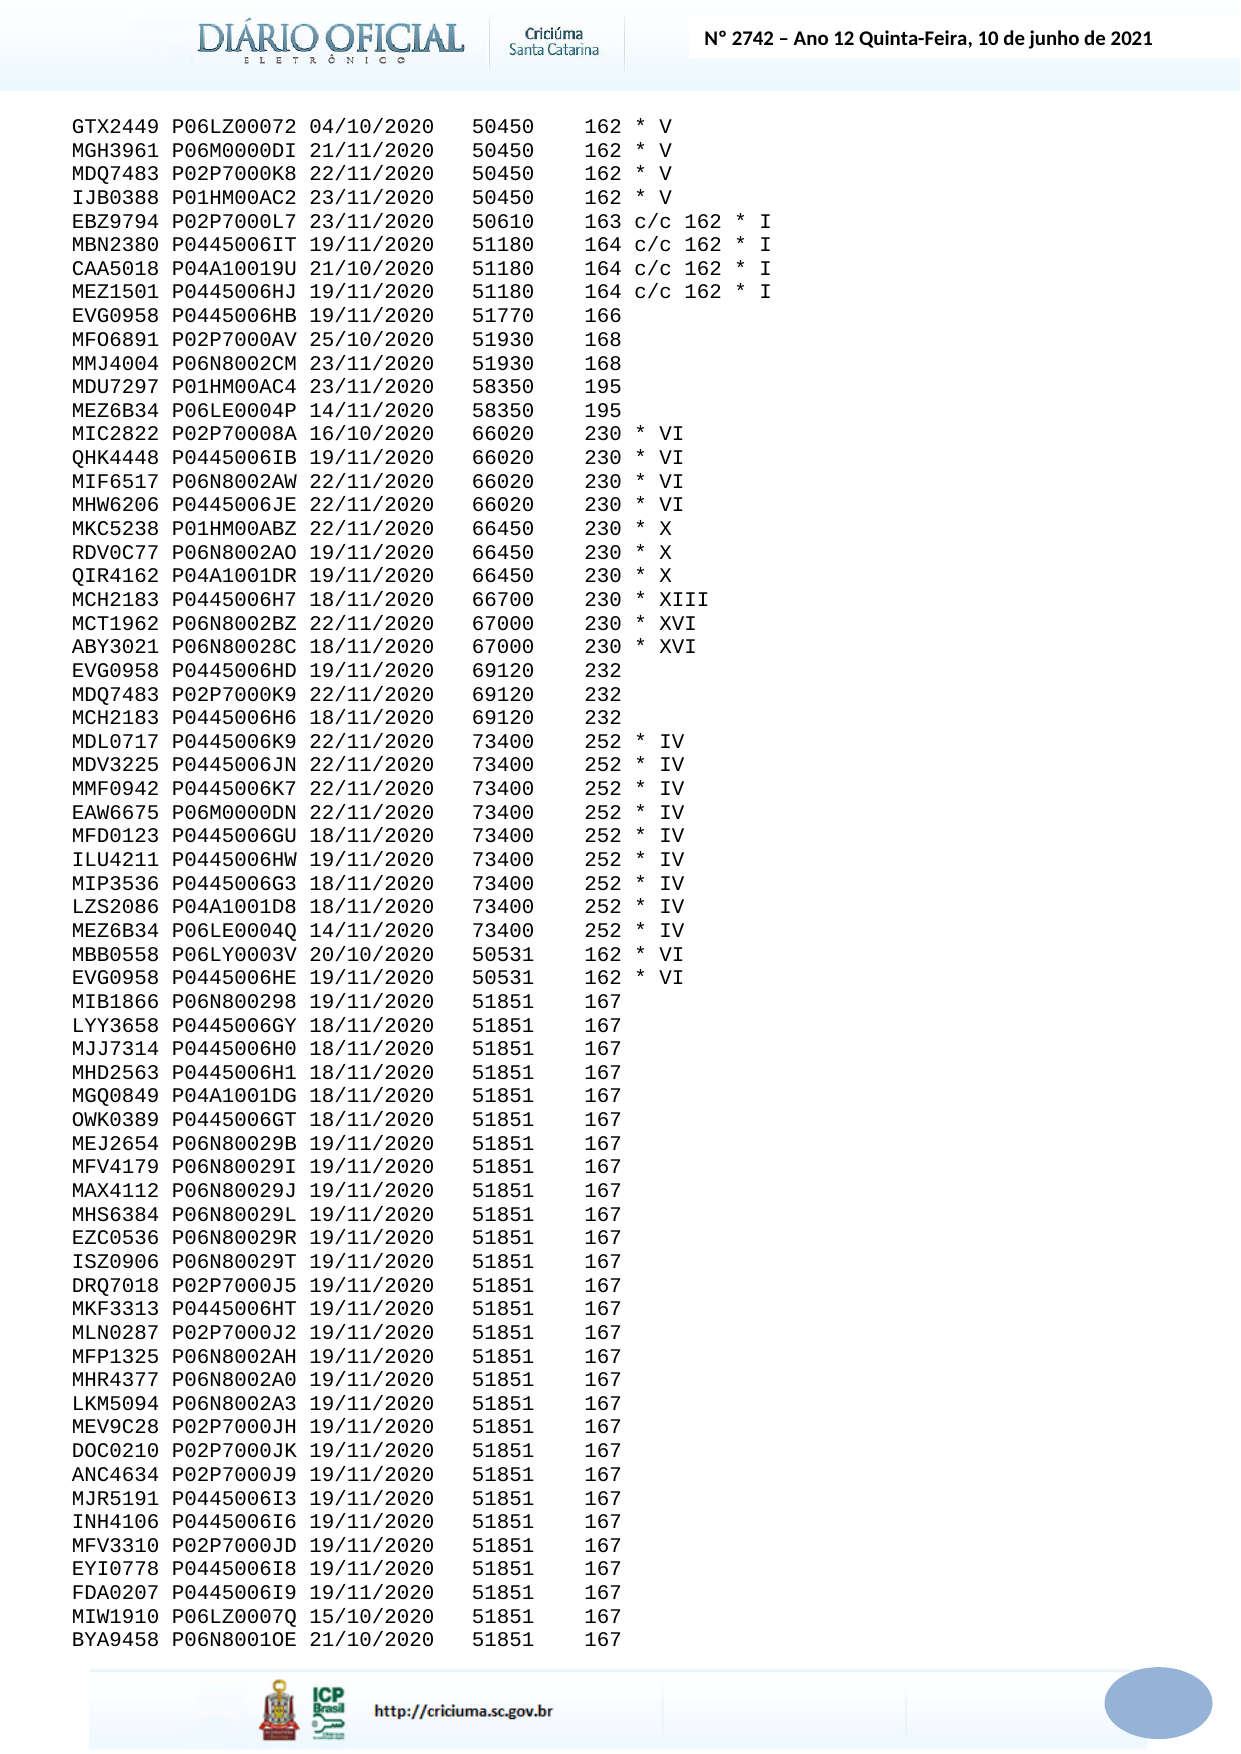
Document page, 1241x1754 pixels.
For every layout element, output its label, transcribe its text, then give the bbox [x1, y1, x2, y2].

text LKM5094 P06N8002A3 19/11/2020 51851 167 [59, 1393, 1181, 1417]
text RDV0C77 P06N8002AO 19/11/2020 66450 230 * X [59, 542, 1181, 565]
text EVG0958 P0445006HE 19/11/2020 50531 162 * VI [59, 967, 1181, 991]
text MIC2822 P02P70008A 16/10/2020 66020 230 * VI [59, 423, 1181, 447]
text MBN2380 P0445006IT 19/11/2020 51180 164 c/c 162 * I [59, 234, 1181, 258]
text CAA5018 P04A10019U 21/10/2020 51180 164 c/c 162 * I [59, 258, 1181, 282]
text MIB1866 P06N800298 19/11/2020 51851 167 [59, 991, 1181, 1014]
text MDL0717 P0445006K9 22/11/2020 73400 252 * IV [59, 731, 1181, 754]
text MGQ0849 P04A1001DG 18/11/2020 51851 167 [59, 1086, 1181, 1109]
text MJR5191 P0445006I3 19/11/2020 51851 167 [59, 1487, 1181, 1511]
text QIR4162 P04A1001DR 19/11/2020 66450 230 * X [59, 565, 1181, 589]
text EAW6675 P06M0000DN 22/11/2020 73400 252 * IV [59, 802, 1181, 825]
text MFP1325 P06N8002AH 19/11/2020 51851 167 [59, 1346, 1181, 1369]
text MDQ7483 P02P7000K8 22/11/2020 50450 162 * V [59, 163, 1181, 187]
text MMJ4004 P06N8002CM 23/11/2020 51930 168 [59, 352, 1181, 376]
text MHR4377 P06N8002A0 19/11/2020 51851 167 [59, 1369, 1181, 1393]
text LYY3658 P0445006GY 18/11/2020 51851 167 [59, 1014, 1181, 1038]
text MEZ6B34 P06LE0004Q 14/11/2020 73400 252 * IV [59, 920, 1181, 944]
text MCT1962 P06N8002BZ 22/11/2020 67000 230 * XVI [59, 613, 1181, 636]
text MJJ7314 P0445006H0 18/11/2020 51851 167 [59, 1038, 1181, 1062]
text EYI0778 P0445006I8 19/11/2020 51851 167 [59, 1558, 1181, 1582]
text EBZ9794 P02P7000L7 23/11/2020 50610 163 c/c 162 * I [59, 211, 1181, 234]
text ABY3021 P06N80028C 18/11/2020 67000 230 * XVI [59, 636, 1181, 660]
text MFD0123 P0445006GU 18/11/2020 73400 252 * IV [59, 825, 1181, 849]
text MEJ2654 P06N80029B 19/11/2020 51851 167 [59, 1133, 1181, 1156]
text IJB0388 P01HM00AC2 23/11/2020 50450 162 * V [59, 187, 1181, 211]
text MEZ6B34 P06LE0004P 14/11/2020 58350 195 [59, 400, 1181, 423]
text MGH3961 P06M0000DI 21/11/2020 50450 162 * V [59, 140, 1181, 163]
text EVG0958 P0445006HB 19/11/2020 51770 166 [59, 305, 1181, 329]
text MDQ7483 P02P7000K9 22/11/2020 69120 232 [59, 683, 1181, 707]
text MHS6384 P06N80029L 19/11/2020 51851 167 [59, 1204, 1181, 1227]
text EVG0958 P0445006HD 19/11/2020 69120 232 [59, 660, 1181, 683]
text ISZ0906 P06N80029T 19/11/2020 51851 167 [59, 1251, 1181, 1275]
text MFV3310 P02P7000JD 19/11/2020 51851 167 [59, 1535, 1181, 1558]
text DOC0210 P02P7000JK 19/11/2020 51851 167 [59, 1440, 1181, 1464]
text MKF3313 P0445006HT 19/11/2020 51851 167 [59, 1298, 1181, 1322]
text MHD2563 P0445006H1 18/11/2020 51851 167 [59, 1062, 1181, 1086]
text MAX4112 P06N80029J 19/11/2020 51851 167 [59, 1180, 1181, 1204]
text MHW6206 P0445006JE 22/11/2020 66020 230 * VI [59, 494, 1181, 518]
text MBB0558 P06LY0003V 20/10/2020 50531 162 * VI [59, 944, 1181, 967]
text MIP3536 P0445006G3 18/11/2020 73400 252 * IV [59, 873, 1181, 896]
text DRQ7018 P02P7000J5 19/11/2020 51851 167 [59, 1275, 1181, 1298]
text MDV3225 P0445006JN 22/11/2020 73400 252 * IV [59, 754, 1181, 778]
text MDU7297 P01HM00AC4 23/11/2020 58350 195 [59, 376, 1181, 400]
text GTX2449 P06LZ00072 04/10/2020 50450 162 * V [59, 116, 1181, 140]
text MEZ1501 P0445006HJ 19/11/2020 51180 164 c/c 162 * I [59, 282, 1181, 305]
text MEV9C28 P02P7000JH 19/11/2020 51851 167 [59, 1417, 1181, 1440]
text MCH2183 P0445006H7 18/11/2020 66700 230 * XIII [59, 589, 1181, 613]
text ANC4634 P02P7000J9 19/11/2020 51851 167 [59, 1464, 1181, 1487]
text OWK0389 P0445006GT 18/11/2020 51851 167 [59, 1109, 1181, 1133]
text LZS2086 P04A1001D8 18/11/2020 73400 252 * IV [59, 896, 1181, 920]
text ILU4211 P0445006HW 19/11/2020 73400 252 * IV [59, 849, 1181, 873]
text MMF0942 P0445006K7 22/11/2020 73400 252 * IV [59, 778, 1181, 802]
text MFO6891 P02P7000AV 25/10/2020 51930 168 [59, 329, 1181, 352]
text MKC5238 P01HM00ABZ 22/11/2020 66450 230 * X [59, 518, 1181, 542]
text EZC0536 P06N80029R 19/11/2020 51851 167 [59, 1227, 1181, 1251]
text MIF6517 P06N8002AW 22/11/2020 66020 230 * VI [59, 471, 1181, 494]
text MIW1910 P06LZ0007Q 15/10/2020 51851 167 [59, 1606, 1181, 1629]
text INH4106 P0445006I6 19/11/2020 51851 167 [59, 1511, 1181, 1535]
text MLN0287 P02P7000J2 19/11/2020 51851 167 [59, 1322, 1181, 1346]
text FDA0207 P0445006I9 19/11/2020 51851 167 [59, 1582, 1181, 1606]
text BYA9458 P06N8001OE 21/10/2020 51851 167 [59, 1629, 1181, 1653]
text MCH2183 P0445006H6 18/11/2020 69120 232 [59, 707, 1181, 731]
text MFV4179 P06N80029I 19/11/2020 51851 167 [59, 1156, 1181, 1180]
text QHK4448 P0445006IB 19/11/2020 66020 230 * VI [59, 447, 1181, 471]
